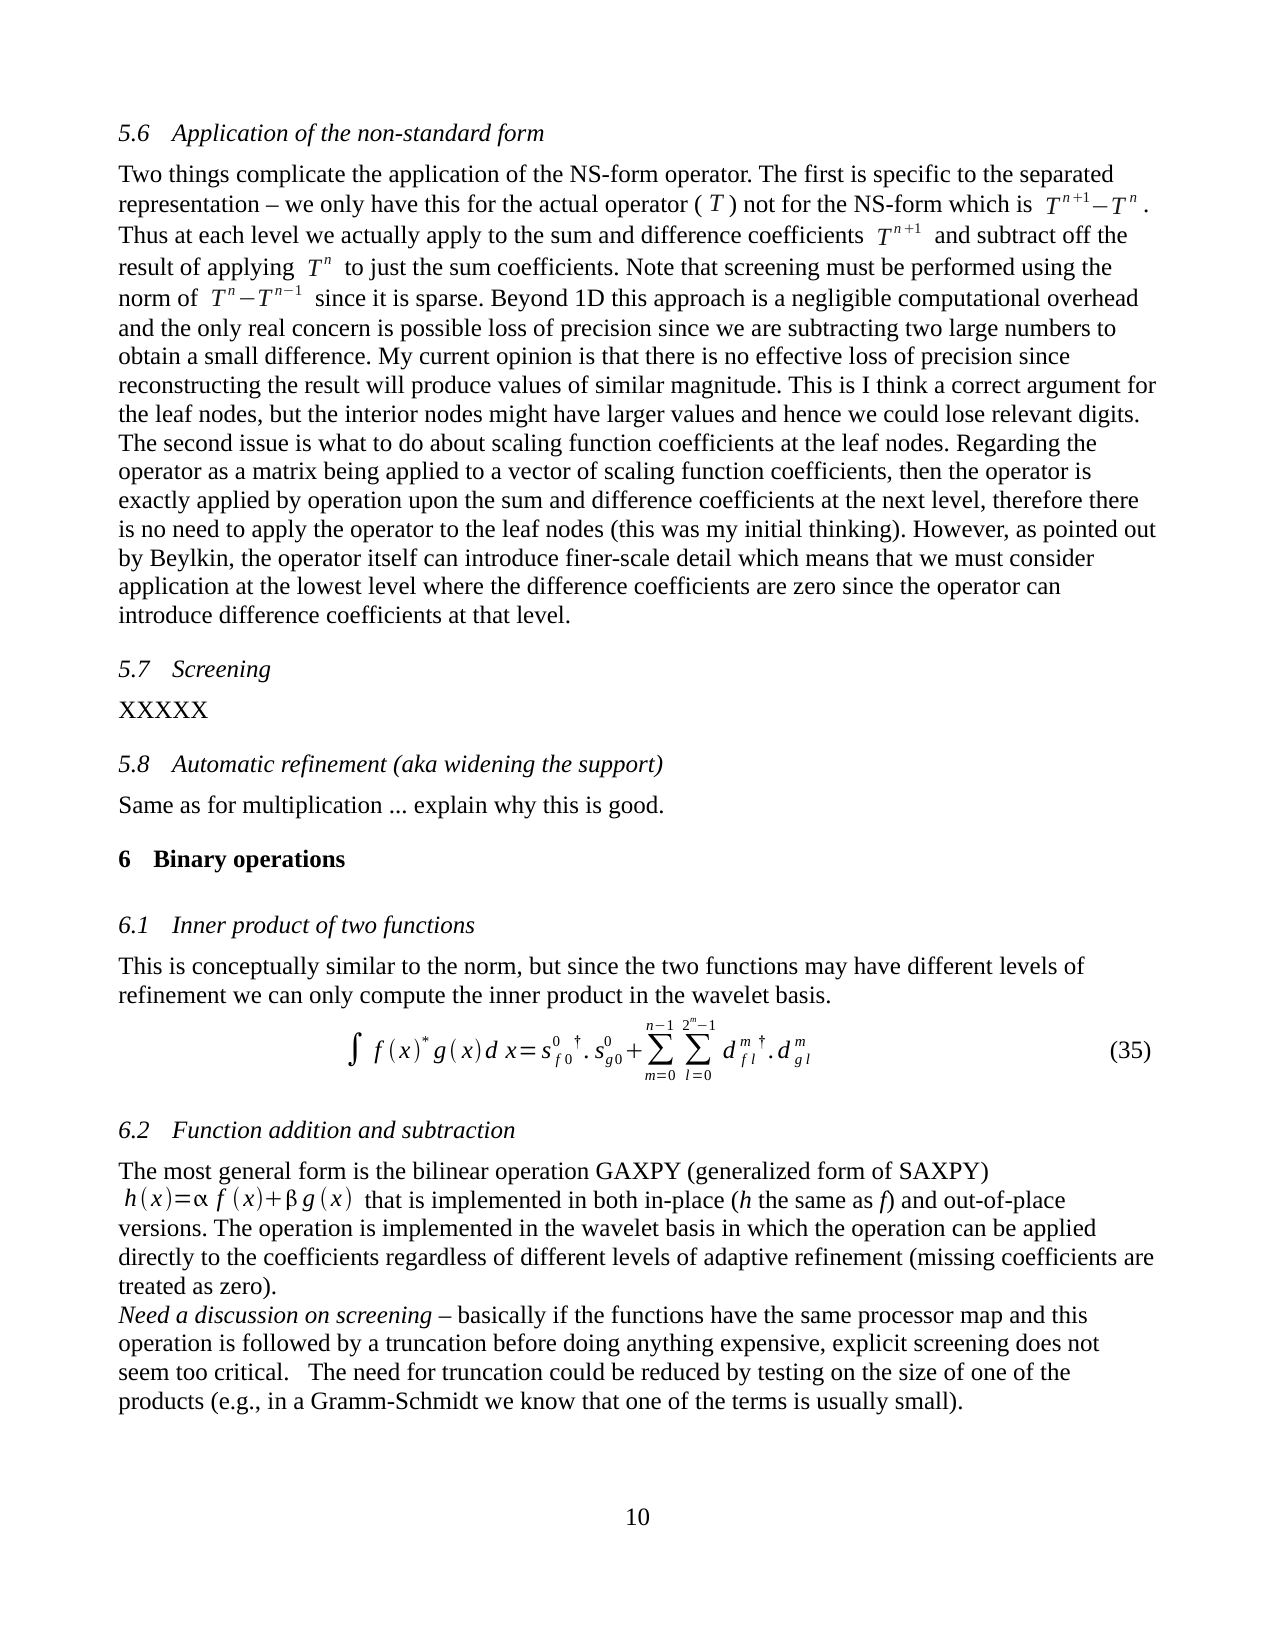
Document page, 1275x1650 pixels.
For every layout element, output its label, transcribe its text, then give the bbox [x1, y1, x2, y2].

subtitle Inner product of two functions [118, 910, 1157, 939]
text This is conceptually similar to the norm, but since the two functions may have different levels of refinement we can only compute the inner product in the wavelet basis. [118, 951, 1157, 1009]
subtitle Screening [118, 654, 1157, 683]
subtitle Function addition and subtraction [118, 1115, 1157, 1143]
text Need a discussion on screening – basically if the functions have the same processor map and this operation is followed by a truncation before doing anything expensive, explicit screening does not seem too critical. The need for truncation could be reduced by testing on the size of one of the products (e.g., in a Gramm-Schmidt we know that one of the terms is usually small). [118, 1300, 1157, 1415]
subtitle Automatic refinement (aka widening the support) [118, 749, 1157, 778]
text XXXXX [118, 695, 1157, 724]
text Same as for multiplication ... explain why this is good. [118, 790, 1157, 819]
text The most general form is the bilinear operation GAXPY (generalized form of SAXPY) that is implemented in both in-place (h the same as f) and out-of-place versions. The operation is implemented in the wavelet basis in which the operation can be applied directly to the coefficients regardless of different levels of adaptive refinement (missing coefficients are treated as zero). [118, 1156, 1157, 1300]
text Two things complicate the application of the NS-form operator. The first is specific to the separated representation – we only have this for the actual operator () not for the NS-form which is . Thus at each level we actually apply to the sum and difference coefficients and subtract off the result of applying to just the sum coefficients. Note that screening must be performed using the norm of since it is sparse. Beyond 1D this approach is a negligible computational overhead and the only real concern is possible loss of precision since we are subtracting two large numbers to obtain a small difference. My current opinion is that there is no effective loss of precision since reconstructing the result will produce values of similar magnitude. This is I think a correct argument for the leaf nodes, but the interior nodes might have larger values and hence we could lose relevant digits. [118, 159, 1157, 428]
table_header (35) [1041, 1009, 1157, 1090]
subtitle Application of the non-standard form [118, 118, 1157, 147]
subtitle Binary operations [118, 844, 1157, 873]
text The second issue is what to do about scaling function coefficients at the leaf nodes. Regarding the operator as a matrix being applied to a vector of scaling function coefficients, then the operator is exactly applied by operation upon the sum and difference coefficients at the next level, therefore there is no need to apply the operator to the leaf nodes (this was my initial thinking). However, as pointed out by Beylkin, the operator itself can introduce finer-scale detail which means that we must consider application at the lowest level where the difference coefficients are zero since the operator can introduce difference coefficients at that level. [118, 428, 1157, 629]
table_header [118, 1009, 1041, 1090]
